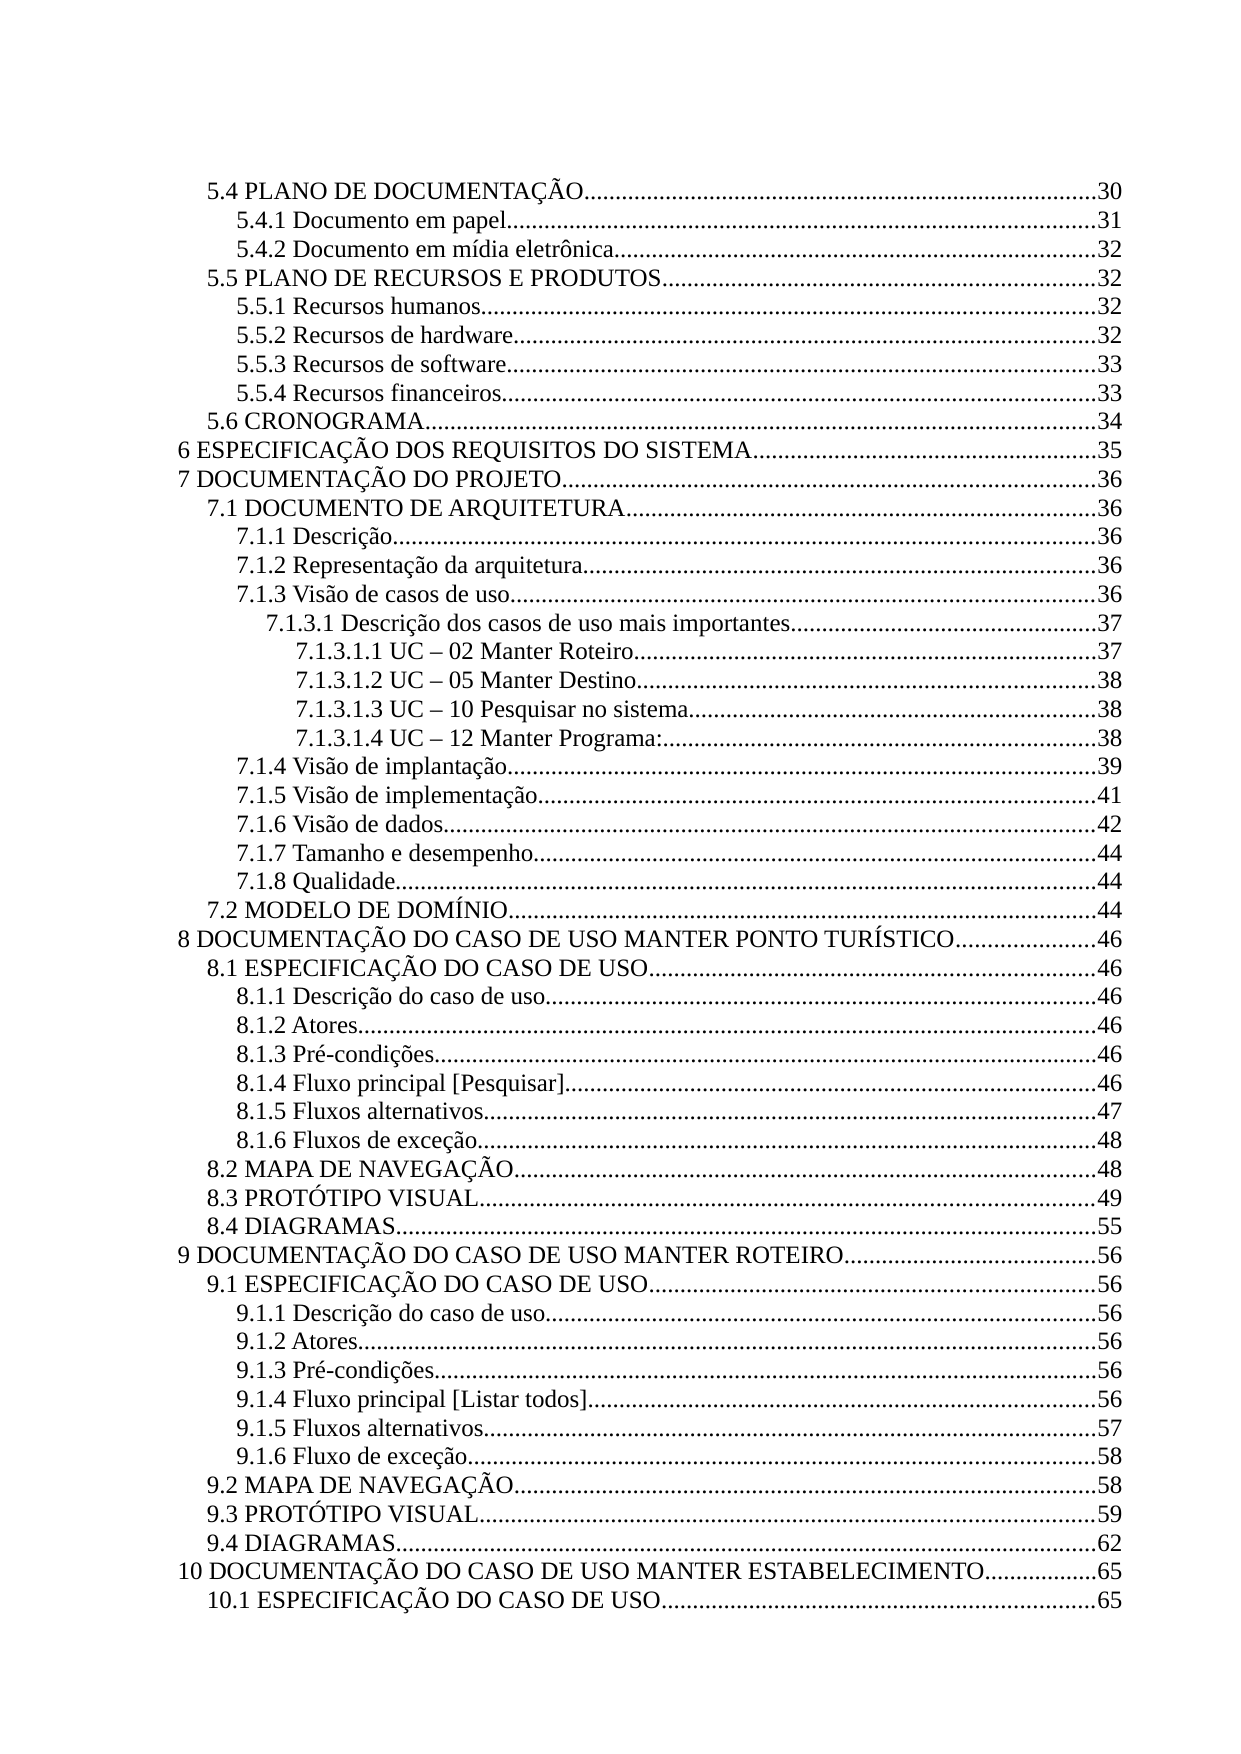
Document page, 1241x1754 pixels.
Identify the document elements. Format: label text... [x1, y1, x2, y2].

text 7.1.8 Qualidade 44 [236, 866, 1122, 895]
text 8 Documentação do CASO DE USO manter ponto turístico 46 [177, 924, 1122, 953]
text 9.1.2 Atores 56 [236, 1326, 1122, 1355]
text 6 Especificação dos requisitos do sistema 35 [177, 435, 1122, 464]
text 7.1.3.1 Descrição dos casos de uso mais importantes 37 [266, 608, 1122, 636]
text 8.4 Diagramas 55 [207, 1211, 1122, 1240]
text 7.1.7 Tamanho e desempenho 44 [236, 838, 1122, 866]
text 5.5.3 Recursos de software 33 [236, 349, 1122, 378]
text 5.5 Plano de recursos e produtos 32 [207, 263, 1122, 291]
text 8.1.5 Fluxos alternativos 47 [236, 1096, 1122, 1125]
text 9.4 Diagramas 62 [207, 1528, 1122, 1556]
text 8.1.4 Fluxo principal [Pesquisar] 46 [236, 1068, 1122, 1096]
text 9.1.3 Pré-condições 56 [236, 1355, 1122, 1384]
text 7 Documentação do projeto 36 [177, 464, 1122, 493]
text 8.3 Protótipo visual 49 [207, 1183, 1122, 1211]
text 7.1.2 Representação da arquitetura 36 [236, 550, 1122, 579]
text 9 Documentação do caso de uso manter roteiro 56 [177, 1240, 1122, 1269]
text 8.1.3 Pré-condições 46 [236, 1039, 1122, 1068]
text 8.1.1 Descrição do caso de uso 46 [236, 981, 1122, 1010]
text 5.5.4 Recursos financeiros 33 [236, 378, 1122, 406]
text 5.6 Cronograma 34 [207, 406, 1122, 435]
text 8.1.2 Atores 46 [236, 1010, 1122, 1039]
text 9.2 Mapa de navegação 58 [207, 1470, 1122, 1499]
text 5.4.2 Documento em mídia eletrônica 32 [236, 234, 1122, 263]
text 9.1.1 Descrição do caso de uso 56 [236, 1298, 1122, 1326]
text 5.5.1 Recursos humanos 32 [236, 291, 1122, 320]
text 7.2 MODELO DE DOMÍNIO 44 [207, 895, 1122, 924]
text 7.1.3.1.1 UC – 02 Manter Roteiro 37 [295, 636, 1122, 665]
text 9.1.6 Fluxo de exceção 58 [236, 1441, 1122, 1470]
text 9.3 Protótipo visual 59 [207, 1499, 1122, 1528]
text 9.1.5 Fluxos alternativos 57 [236, 1413, 1122, 1441]
text 8.2 Mapa de navegação 48 [207, 1154, 1122, 1183]
text 7.1.3.1.3 UC – 10 Pesquisar no sistema 38 [295, 694, 1122, 723]
text 7.1.1 Descrição 36 [236, 521, 1122, 550]
text 7.1 Documento de arquitetura 36 [207, 493, 1122, 521]
text 5.4 Plano de documentação 30 [207, 176, 1122, 205]
text 10.1 Especificação do caso de uso 65 [207, 1585, 1122, 1614]
text 7.1.3.1.4 UC – 12 Manter Programa: 38 [295, 723, 1122, 751]
text 7.1.5 Visão de implementação 41 [236, 780, 1122, 809]
text 5.4.1 Documento em papel 31 [236, 205, 1122, 234]
text 9.1.4 Fluxo principal [Listar todos] 56 [236, 1384, 1122, 1413]
text 5.5.2 Recursos de hardware 32 [236, 320, 1122, 349]
text 10 Documentação do caso de uso manter Estabelecimento 65 [177, 1556, 1122, 1585]
text 8.1.6 Fluxos de exceção 48 [236, 1125, 1122, 1154]
text 8.1 Especificação do caso de uso 46 [207, 953, 1122, 981]
text 7.1.3.1.2 UC – 05 Manter Destino 38 [295, 665, 1122, 694]
text 7.1.4 Visão de implantação 39 [236, 751, 1122, 780]
text 7.1.3 Visão de casos de uso 36 [236, 579, 1122, 608]
text 7.1.6 Visão de dados 42 [236, 809, 1122, 838]
text 9.1 Especificação do caso de uso 56 [207, 1269, 1122, 1298]
